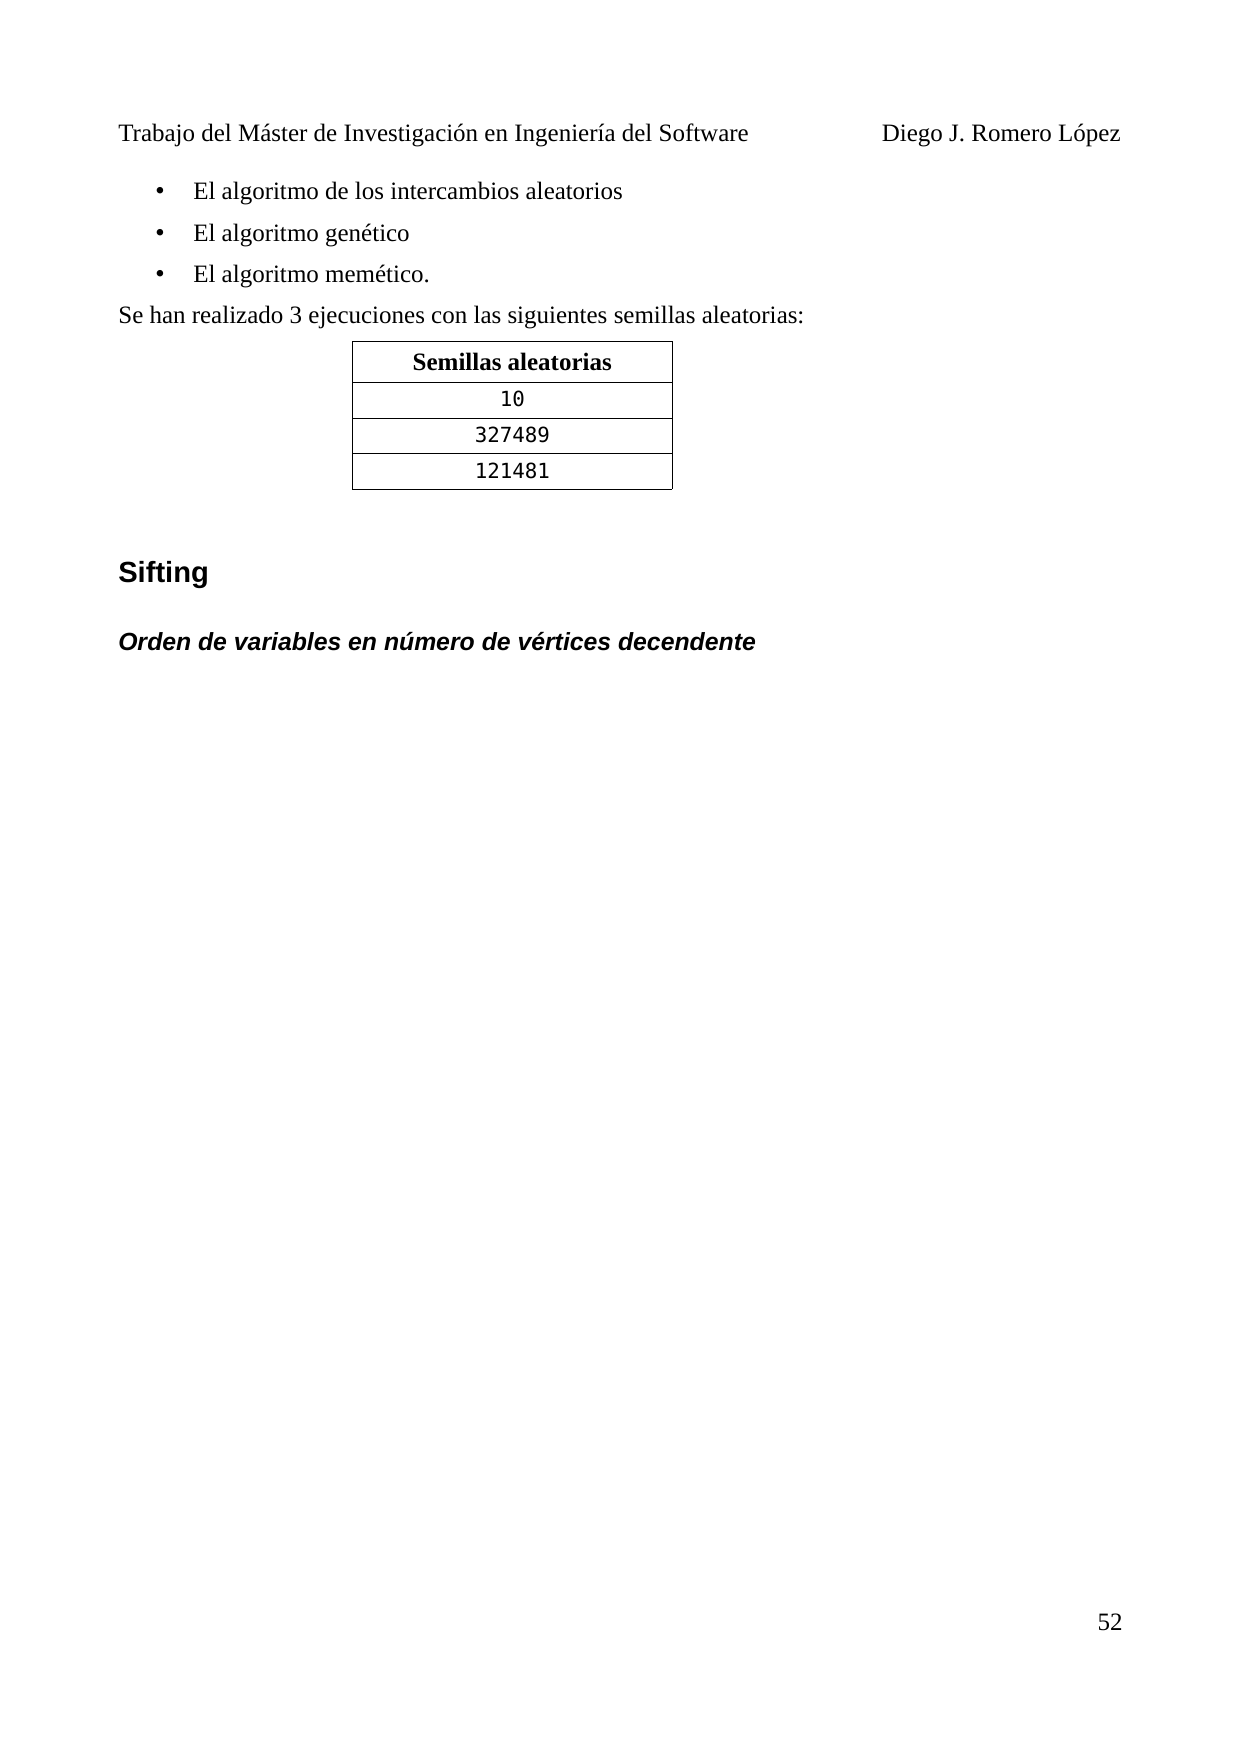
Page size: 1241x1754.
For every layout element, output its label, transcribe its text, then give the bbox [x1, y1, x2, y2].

list El algoritmo de los intercambios aleatorios [156, 176, 1122, 205]
list El algoritmo genético [156, 218, 1122, 246]
table_cell 327489 [353, 419, 672, 453]
list El algoritmo memético. [156, 259, 1122, 288]
table_cell 10 [353, 383, 672, 417]
text Se han realizado 3 ejecuciones con las siguientes semillas aleatorias: [118, 300, 1122, 329]
subtitle Orden de variables en número de vértices decendente [118, 627, 1122, 655]
table_header Semillas aleatorias [353, 342, 672, 382]
table_cell 121481 [353, 454, 672, 489]
subtitle Sifting [118, 556, 1122, 589]
